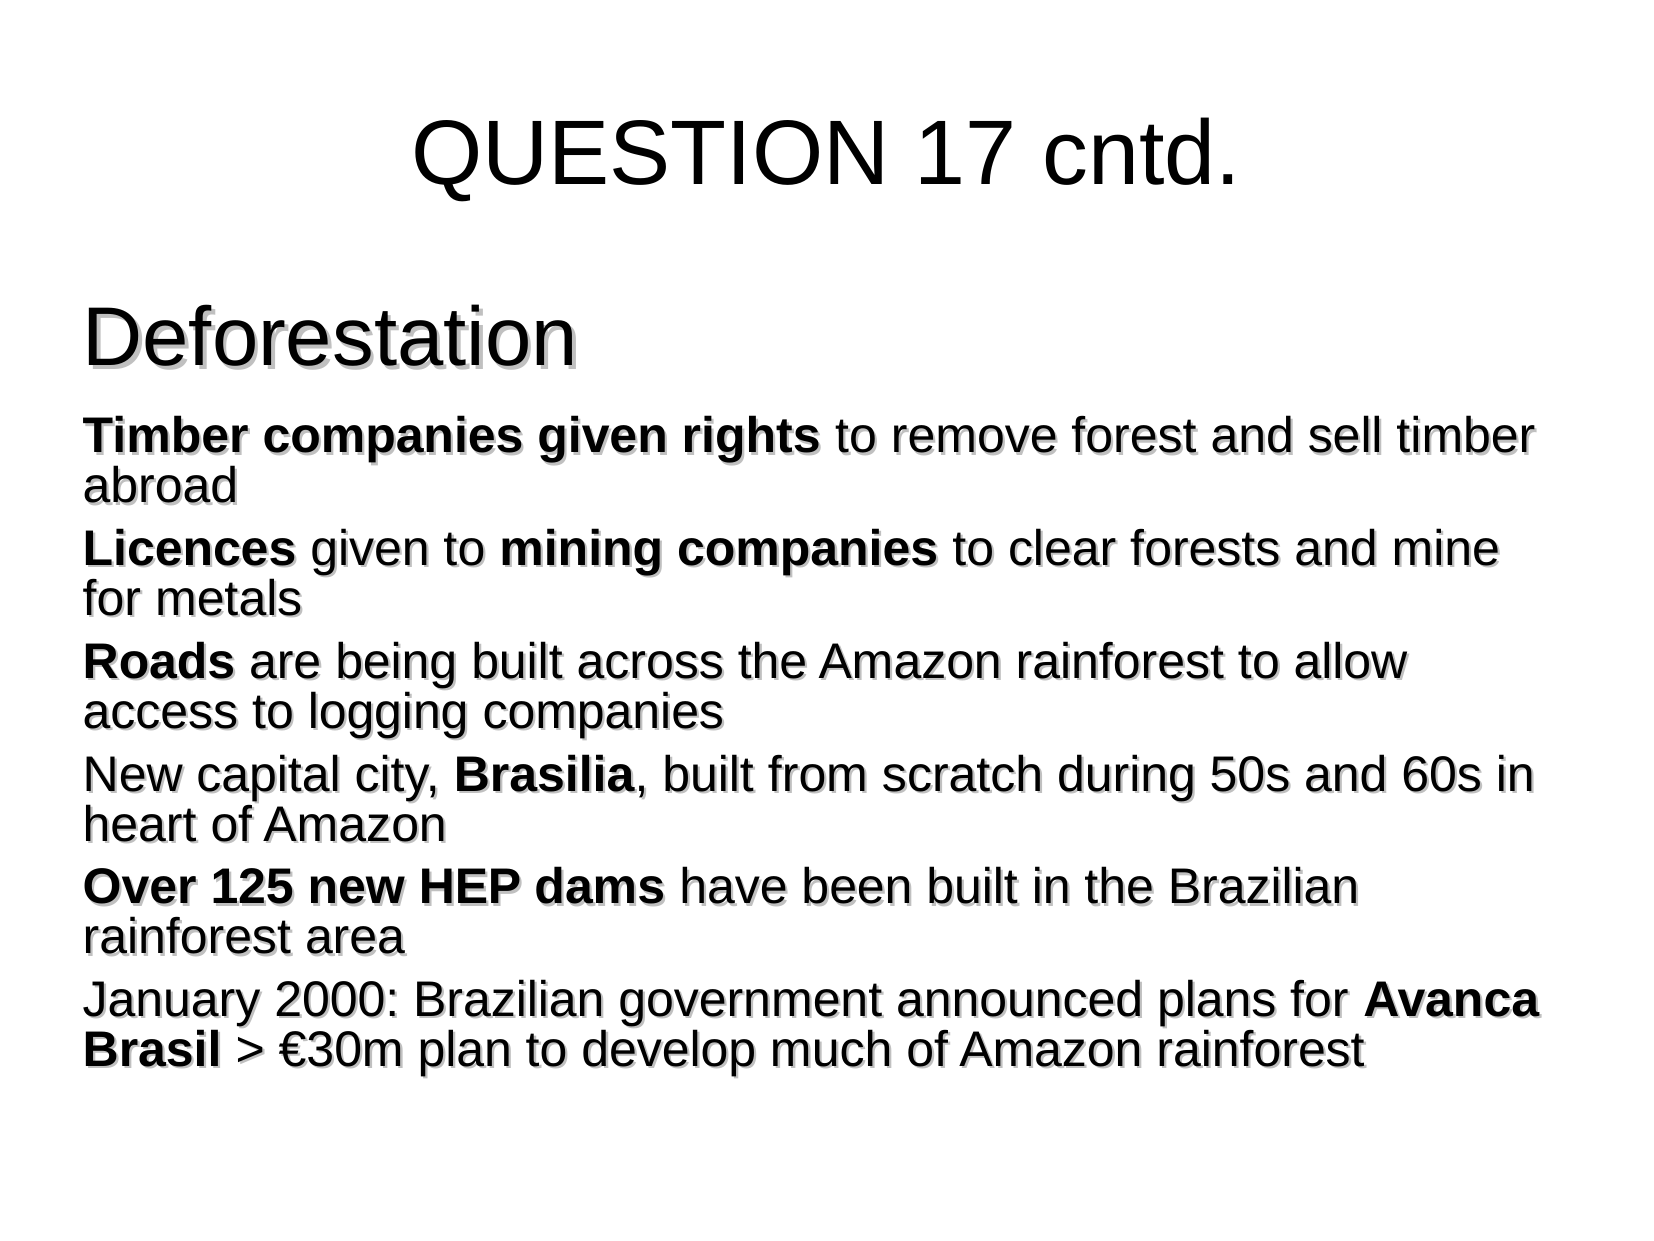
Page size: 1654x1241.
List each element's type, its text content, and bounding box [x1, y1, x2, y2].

title QUESTION 17 cntd. [82, 56, 1571, 250]
list Deforestation Timber companies given rights to remove forest and sell timber abroad Licences given to mining companies to clear forests and mine for metals Roads are being built across the Amazon rainforest to allow access to logging companies New capital city, Brasilia, built from scratch during 50s and 60s in heart of Amazon Over 125 new HEP dams have been built in the Brazilian rainforest area January 2000: Brazilian government announced plans for Avanca Brasil > €30m plan to develop much of Amazon rainforest [82, 290, 1571, 1212]
